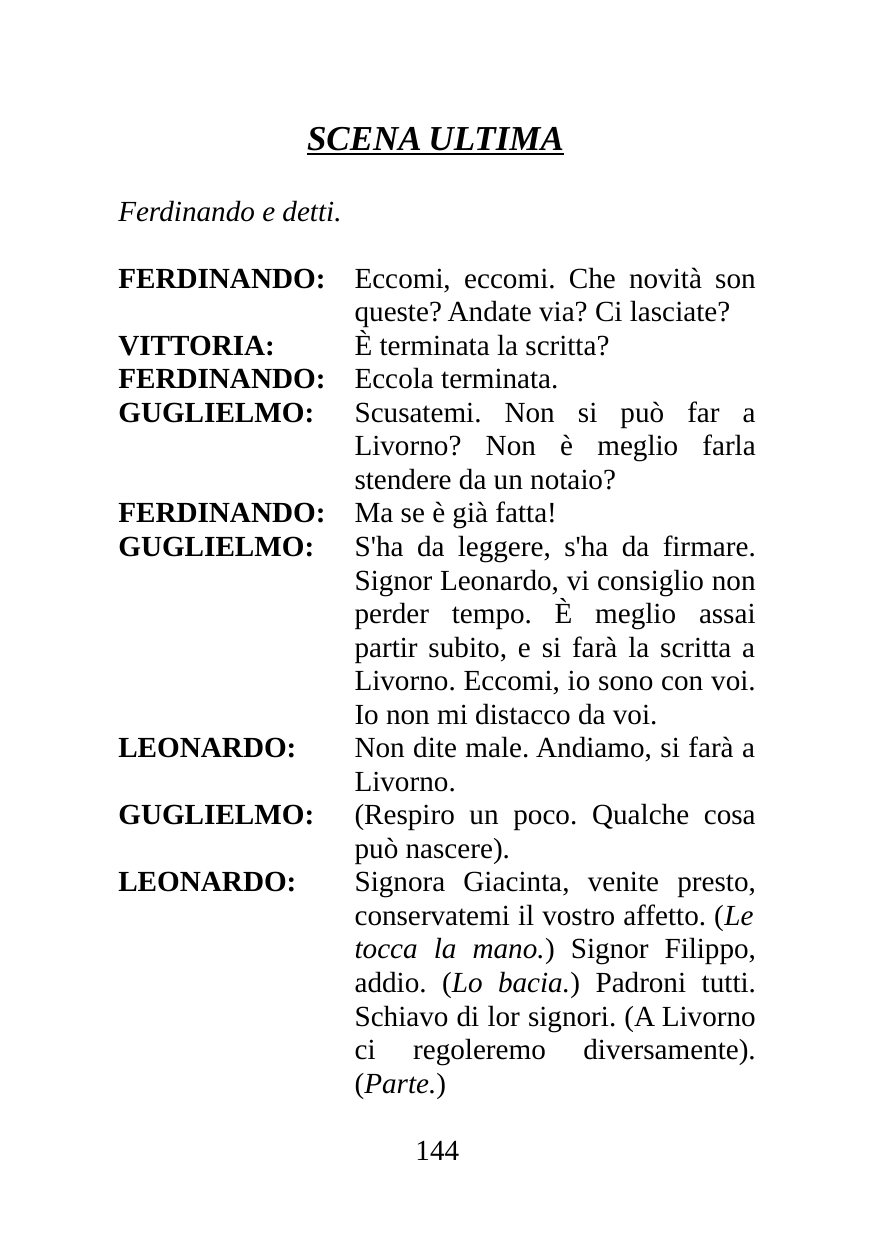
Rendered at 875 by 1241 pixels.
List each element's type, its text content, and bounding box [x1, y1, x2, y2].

subtitle SCENA ULTIMA [118, 118, 756, 158]
text GUGLIELMO: S'ha da leggere, s'ha da firmare. Signor Leonardo, vi consiglio non perder tempo. È meglio assai partir subito, e si farà la scritta a Livorno. Eccomi, io sono con voi. Io non mi distacco da voi. [118, 529, 756, 730]
text Ferdinando e detti. [118, 194, 756, 227]
text LEONARDO: Non dite male. Andiamo, si farà a Livorno. [118, 730, 756, 797]
text GUGLIELMO: (Respiro un poco. Qualche cosa può nascere). [118, 797, 756, 864]
text LEONARDO: Signora Giacinta, venite presto, conservatemi il vostro affetto. (Le tocca la mano.) Signor Filippo, addio. (Lo bacia.) Padroni tutti. Schiavo di lor signori. (A Livorno ci regoleremo diversamente). (Parte.) [118, 864, 756, 1099]
text GUGLIELMO: Scusatemi. Non si può far a Livorno? Non è meglio farla stendere da un notaio? [118, 395, 756, 496]
text FERDINANDO: Eccola terminata. [118, 361, 756, 395]
text FERDINANDO: Eccomi, eccomi. Che novità son queste? Andate via? Ci lasciate? [118, 261, 756, 328]
text VITTORIA: È terminata la scritta? [118, 328, 756, 361]
text FERDINANDO: Ma se è già fatta! [118, 496, 756, 529]
